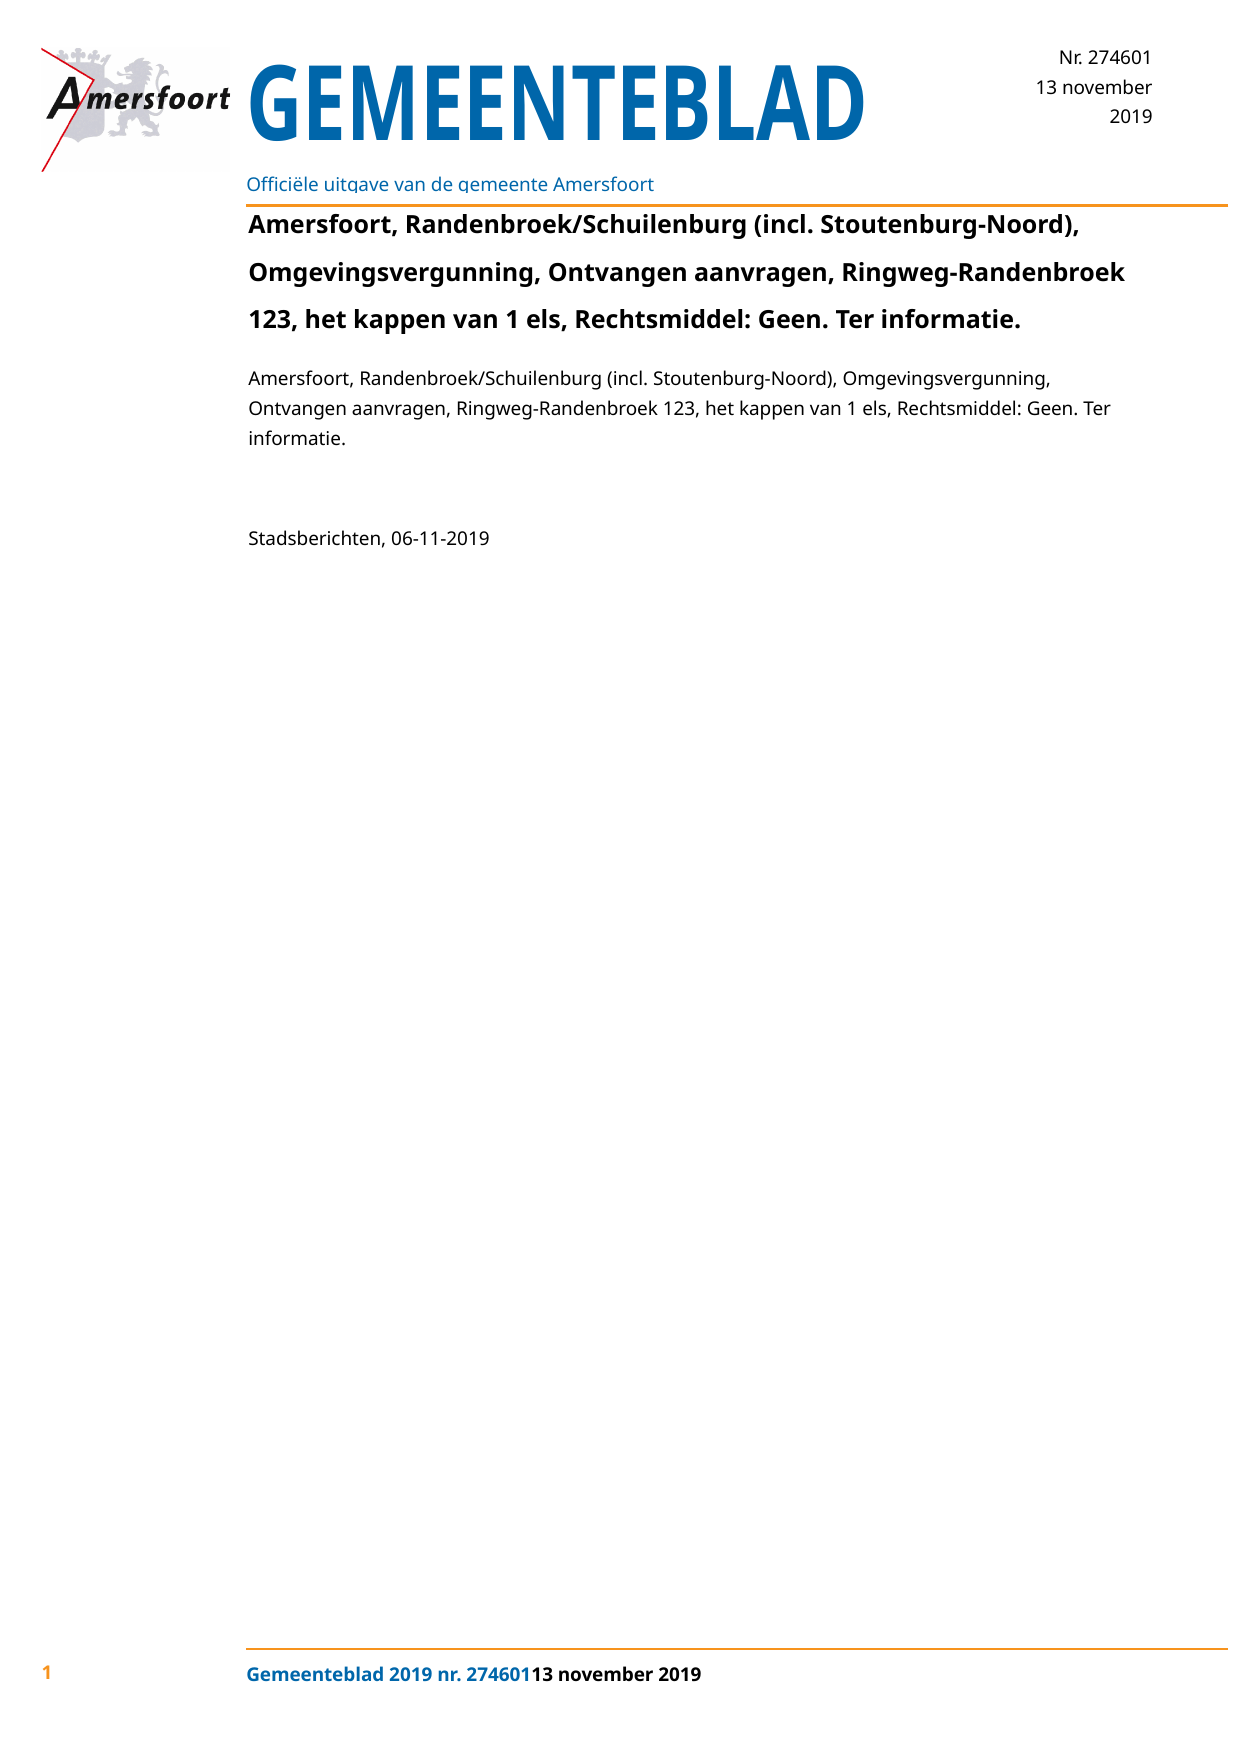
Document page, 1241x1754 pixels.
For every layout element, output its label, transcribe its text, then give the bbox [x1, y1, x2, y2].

text Amersfoort, Randenbroek/Schuilenburg (incl. Stoutenburg-Noord), Omgevingsvergunning, Ontvangen aanvragen, Ringweg-Randenbroek 123, het kappen van 1 els, Rechtsmiddel: Geen. Ter informatie. [248, 366, 1152, 450]
text Stadsberichten, 06-11-2019 [248, 526, 1152, 551]
text Amersfoort, Randenbroek/Schuilenburg (incl. Stoutenburg-Noord), Omgevingsvergunning, Ontvangen aanvragen, Ringweg-Randenbroek 123, het kappen van 1 els, Rechtsmiddel: Geen. Ter informatie. [248, 207, 1152, 336]
picture [41, 47, 231, 172]
